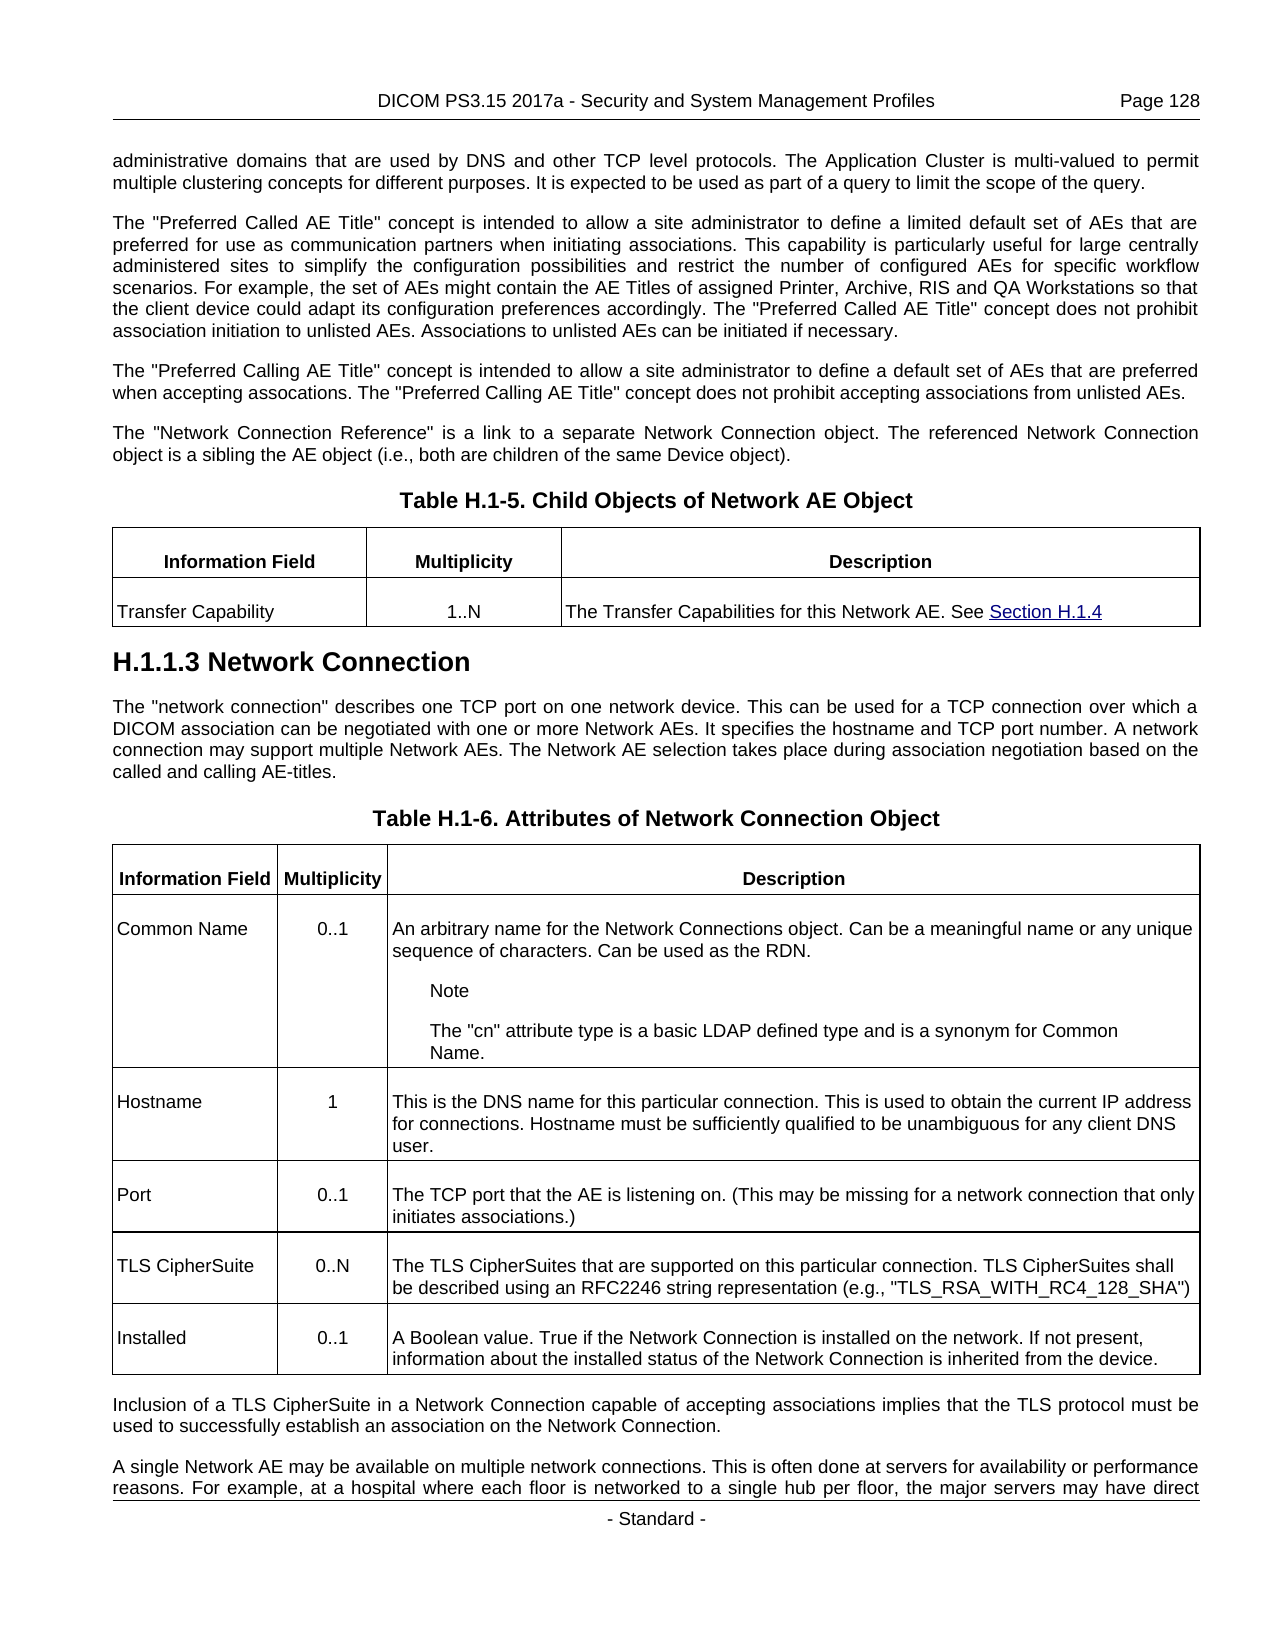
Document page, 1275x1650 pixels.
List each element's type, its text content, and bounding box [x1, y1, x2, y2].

text The "Network Connection Reference" is a link to a separate Network Connection object. The referenced Network Connection object is a sibling the AE object (i.e., both are children of the same Device object). [112, 422, 1200, 465]
table_header Description [388, 845, 1199, 894]
table_cell 1..N [367, 578, 561, 626]
table_header Multiplicity [367, 528, 561, 577]
table_cell The TLS CipherSuites that are supported on this particular connection. TLS CipherSuites shall be described using an RFC2246 string representation (e.g., "TLS_RSA_WITH_RC4_128_SHA") [388, 1233, 1199, 1303]
table_cell 0..N [278, 1233, 387, 1303]
table_header Information Field [113, 845, 277, 894]
table_header Multiplicity [278, 845, 387, 894]
text Inclusion of a TLS CipherSuite in a Network Connection capable of accepting associations implies that the TLS protocol must be used to successfully establish an association on the Network Connection. [112, 1394, 1200, 1437]
table_cell The Transfer Capabilities for this Network AE. See Section H.1.4 [562, 578, 1199, 626]
table_header Information Field [113, 528, 366, 577]
table_cell 0..1 [278, 1161, 387, 1231]
table_cell The TCP port that the AE is listening on. (This may be missing for a network connection that only initiates associations.) [388, 1161, 1199, 1231]
table_cell 0..1 [278, 1304, 387, 1374]
text administrative domains that are used by DNS and other TCP level protocols. The Application Cluster is multi-valued to permit multiple clustering concepts for different purposes. It is expected to be used as part of a query to limit the scope of the query. [112, 150, 1200, 193]
table_cell 0..1 [278, 895, 387, 1067]
table_cell Installed [113, 1304, 277, 1374]
table_cell Common Name [113, 895, 277, 1067]
text Table H.1-6. Attributes of Network Connection Object [112, 805, 1200, 831]
table_cell 1 [278, 1068, 387, 1160]
table_cell Transfer Capability [113, 578, 366, 626]
table_cell This is the DNS name for this particular connection. This is used to obtain the current IP address for connections. Hostname must be sufficiently qualified to be unambiguous for any client DNS user. [388, 1068, 1199, 1160]
text The "Preferred Called AE Title" concept is intended to allow a site administrator to define a limited default set of AEs that are preferred for use as communication partners when initiating associations. This capability is particularly useful for large centrally administered sites to simplify the configuration possibilities and restrict the number of configured AEs for specific workflow scenarios. For example, the set of AEs might contain the AE Titles of assigned Printer, Archive, RIS and QA Workstations so that the client device could adapt its configuration preferences accordingly. The "Preferred Called AE Title" concept does not prohibit association initiation to unlisted AEs. Associations to unlisted AEs can be initiated if necessary. [112, 212, 1200, 341]
text The "network connection" describes one TCP port on one network device. This can be used for a TCP connection over which a DICOM association can be negotiated with one or more Network AEs. It specifies the hostname and TCP port number. A network connection may support multiple Network AEs. The Network AE selection takes place during association negotiation based on the called and calling AE-titles. [112, 696, 1200, 782]
table_cell TLS CipherSuite [113, 1233, 277, 1303]
text H.1.1.3 Network Connection [112, 646, 1200, 677]
text The "Preferred Calling AE Title" concept is intended to allow a site administrator to define a default set of AEs that are preferred when accepting assocations. The "Preferred Calling AE Title" concept does not prohibit accepting associations from unlisted AEs. [112, 360, 1200, 403]
table_cell Hostname [113, 1068, 277, 1160]
table_cell An arbitrary name for the Network Connections object. Can be a meaningful name or any unique sequence of characters. Can be used as the RDN. Note The "cn" attribute type is a basic LDAP defined type and is a synonym for Common Name. [388, 895, 1199, 1067]
table_header Description [562, 528, 1199, 577]
table_cell Port [113, 1161, 277, 1231]
table_cell A Boolean value. True if the Network Connection is installed on the network. If not present, information about the installed status of the Network Connection is inherited from the device. [388, 1304, 1199, 1374]
text Table H.1-5. Child Objects of Network AE Object [112, 487, 1200, 513]
text A single Network AE may be available on multiple network connections. This is often done at servers for availability or performance reasons. For example, at a hospital where each floor is networked to a single hub per floor, the major servers may have direct [112, 1456, 1200, 1499]
